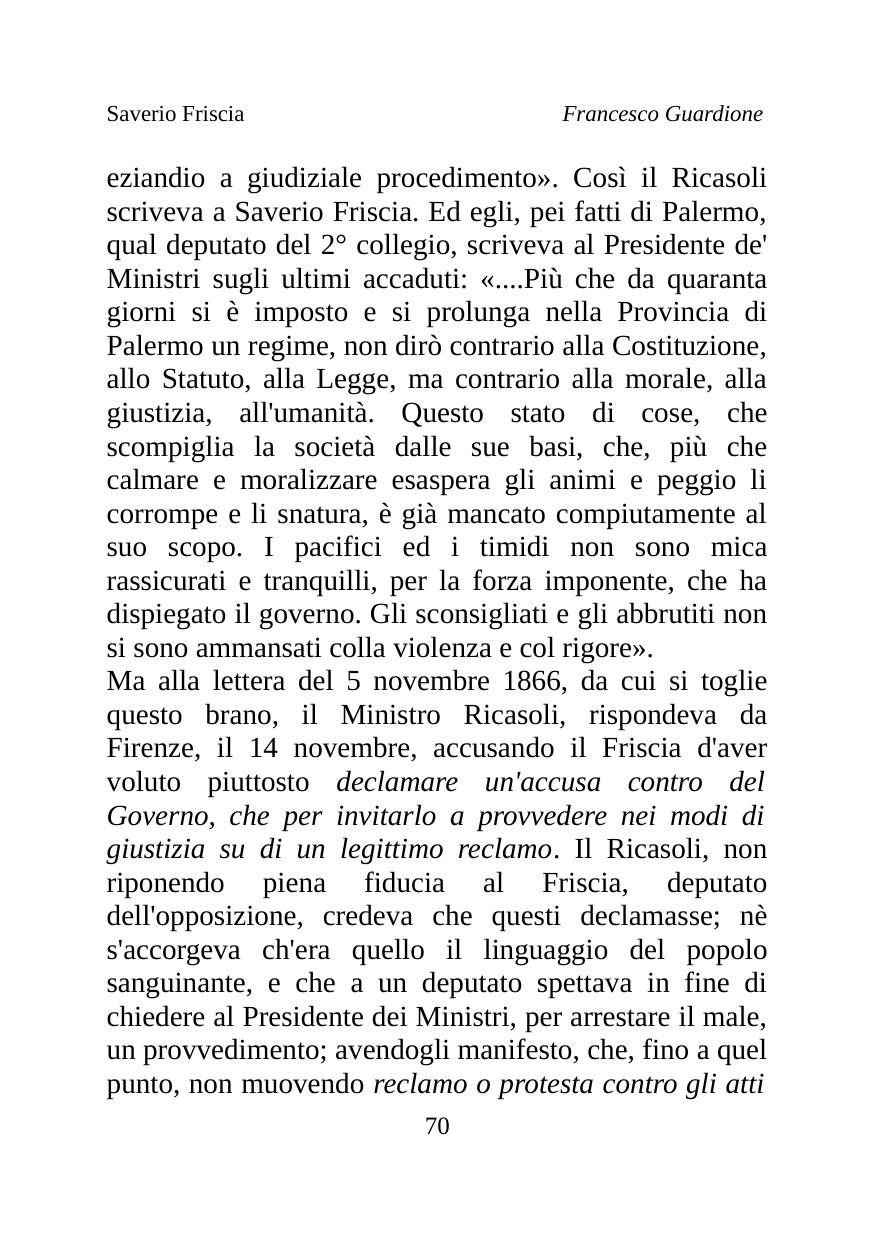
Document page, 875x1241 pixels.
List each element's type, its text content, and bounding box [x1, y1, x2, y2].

text Ma alla lettera del 5 novembre 1866, da cui si toglie questo brano, il Ministro Ricasoli, rispondeva da Firenze, il 14 novembre, accusando il Friscia d'aver voluto piuttosto declamare un'accusa contro del Governo, che per invitarlo a provvedere nei modi di giustizia su di un legittimo reclamo. Il Ricasoli, non riponendo piena fiducia al Friscia, deputato dell'opposizione, credeva che questi declamasse; nè s'accorgeva ch'era quello il linguaggio del popolo sanguinante, e che a un deputato spettava in fine di chiedere al Presidente dei Ministri, per arrestare il male, un provvedimento; avendogli manifesto, che, fino a quel punto, non muovendo reclamo o protesta contro gli atti [106, 663, 768, 1099]
text eziandio a giudiziale procedimento». Così il Ricasoli scriveva a Saverio Friscia. Ed egli, pei fatti di Palermo, qual deputato del 2° collegio, scriveva al Presidente de' Ministri sugli ultimi accaduti: «....Più che da quaranta giorni si è imposto e si prolunga nella Provincia di Palermo un regime, non dirò contrario alla Costituzione, allo Statuto, alla Legge, ma contrario alla morale, alla giustizia, all'umanità. Questo stato di cose, che scompiglia la società dalle sue basi, che, più che calmare e moralizzare esaspera gli animi e peggio li corrompe e li snatura, è già mancato compiutamente al suo scopo. I pacifici ed i timidi non sono mica rassicurati e tranquilli, per la forza imponente, che ha dispiegato il governo. Gli sconsigliati e gli abbrutiti non si sono ammansati colla violenza e col rigore». [106, 160, 768, 663]
